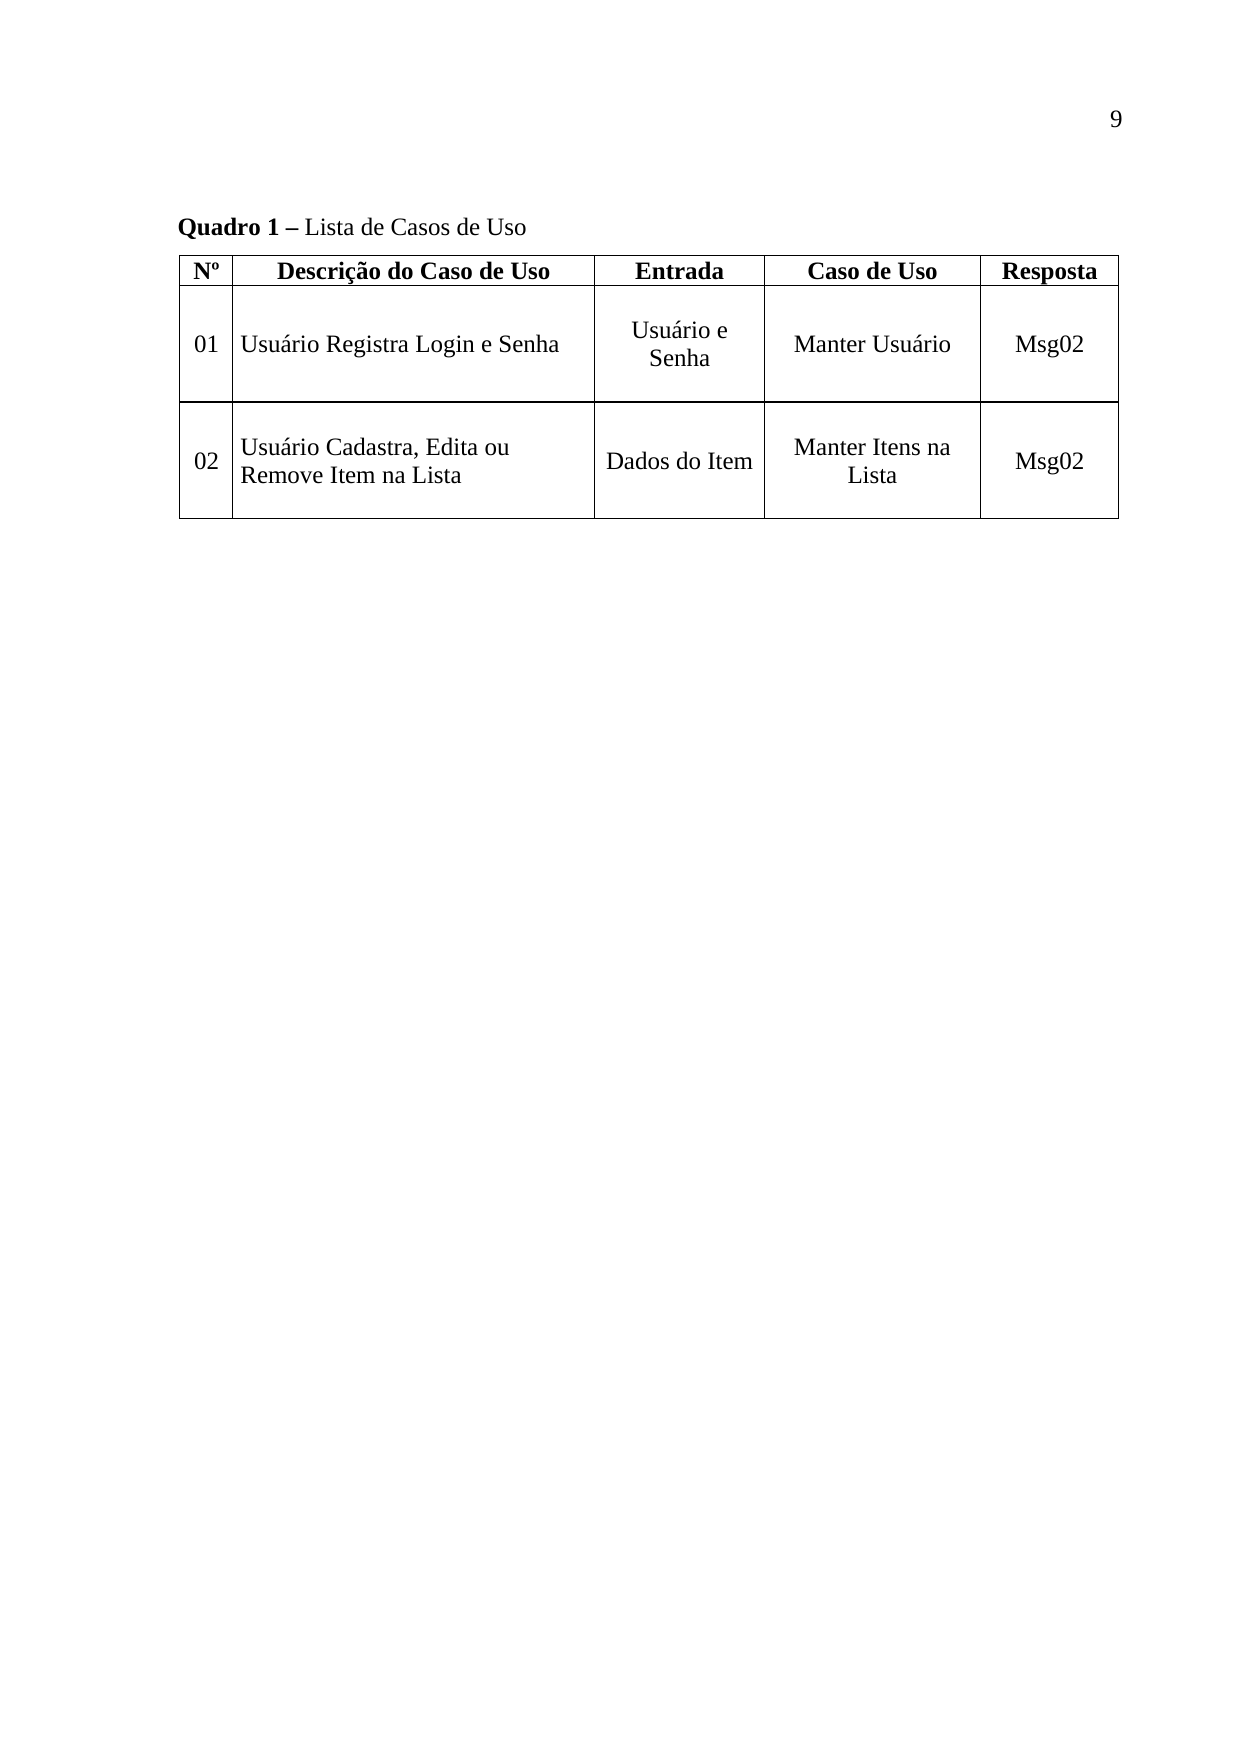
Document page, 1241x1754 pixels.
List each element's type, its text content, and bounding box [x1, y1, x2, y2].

table_header Descrição do Caso de Uso [233, 256, 594, 284]
table_cell Usuário Cadastra, Edita ou Remove Item na Lista [233, 403, 594, 518]
table_header Nº [180, 256, 232, 284]
table_cell Dados do Item [595, 403, 764, 518]
text Quadro 1 – Lista de Casos de Uso [177, 212, 1122, 240]
table_cell Manter Itens na Lista [765, 403, 980, 518]
table_header Resposta [981, 256, 1118, 284]
table_cell Msg02 [981, 286, 1118, 401]
table_cell Msg02 [981, 403, 1118, 518]
table_cell 01 [180, 286, 232, 401]
table_cell Usuário Registra Login e Senha [233, 286, 594, 401]
table_cell 02 [180, 403, 232, 518]
table_cell Usuário e Senha [595, 286, 764, 401]
table_header Entrada [595, 256, 764, 284]
table_header Caso de Uso [765, 256, 980, 284]
table_cell Manter Usuário [765, 286, 980, 401]
